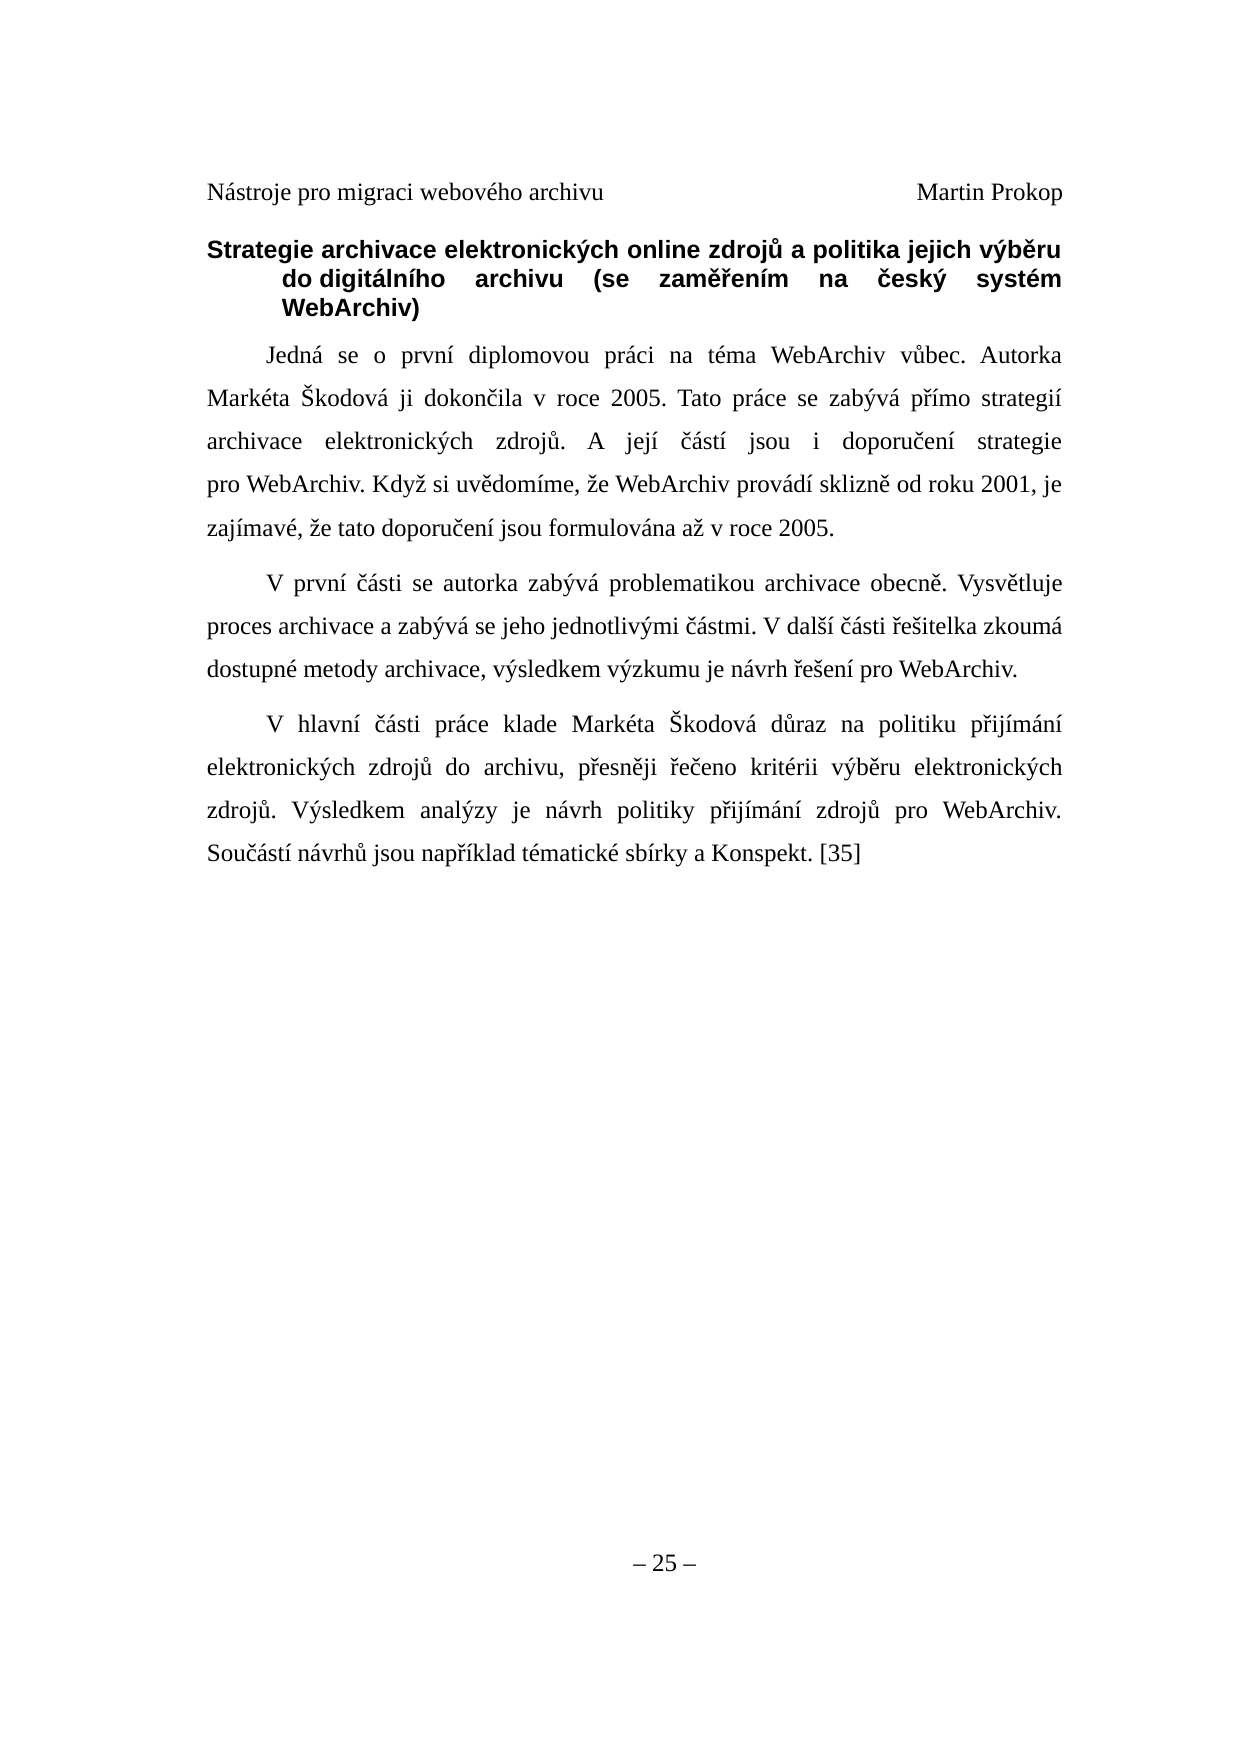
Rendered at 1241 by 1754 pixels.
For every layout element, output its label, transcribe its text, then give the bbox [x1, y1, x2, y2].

text V první části se autorka zabývá problematikou archivace obecně. Vysvětluje proces archivace a zabývá se jeho jednotlivými částmi. V další části řešitelka zkoumá dostupné metody archivace, výsledkem výzkumu je návrh řešení pro WebArchiv. [207, 568, 1063, 683]
text Jedná se o první diplomovou práci na téma WebArchiv vůbec. Autorka Markéta Škodová ji dokončila v roce 2005. Tato práce se zabývá přímo strategií archivace elektronických zdrojů. A její částí jsou i doporučení strategie pro WebArchiv. Když si uvědomíme, že WebArchiv provádí sklizně od roku 2001, je zajímavé, že tato doporučení jsou formulována až v roce 2005. [207, 340, 1063, 541]
subtitle Strategie archivace elektronických online zdrojů a politika jejich výběru do digitálního archivu (se zaměřením na český systém WebArchiv) [207, 235, 1063, 322]
text V hlavní části práce klade Markéta Škodová důraz na politiku přijímání elektronických zdrojů do archivu, přesněji řečeno kritérii výběru elektronických zdrojů. Výsledkem analýzy je návrh politiky přijímání zdrojů pro WebArchiv. Součástí návrhů jsou například tématické sbírky a Konspekt. [35] [207, 709, 1063, 867]
